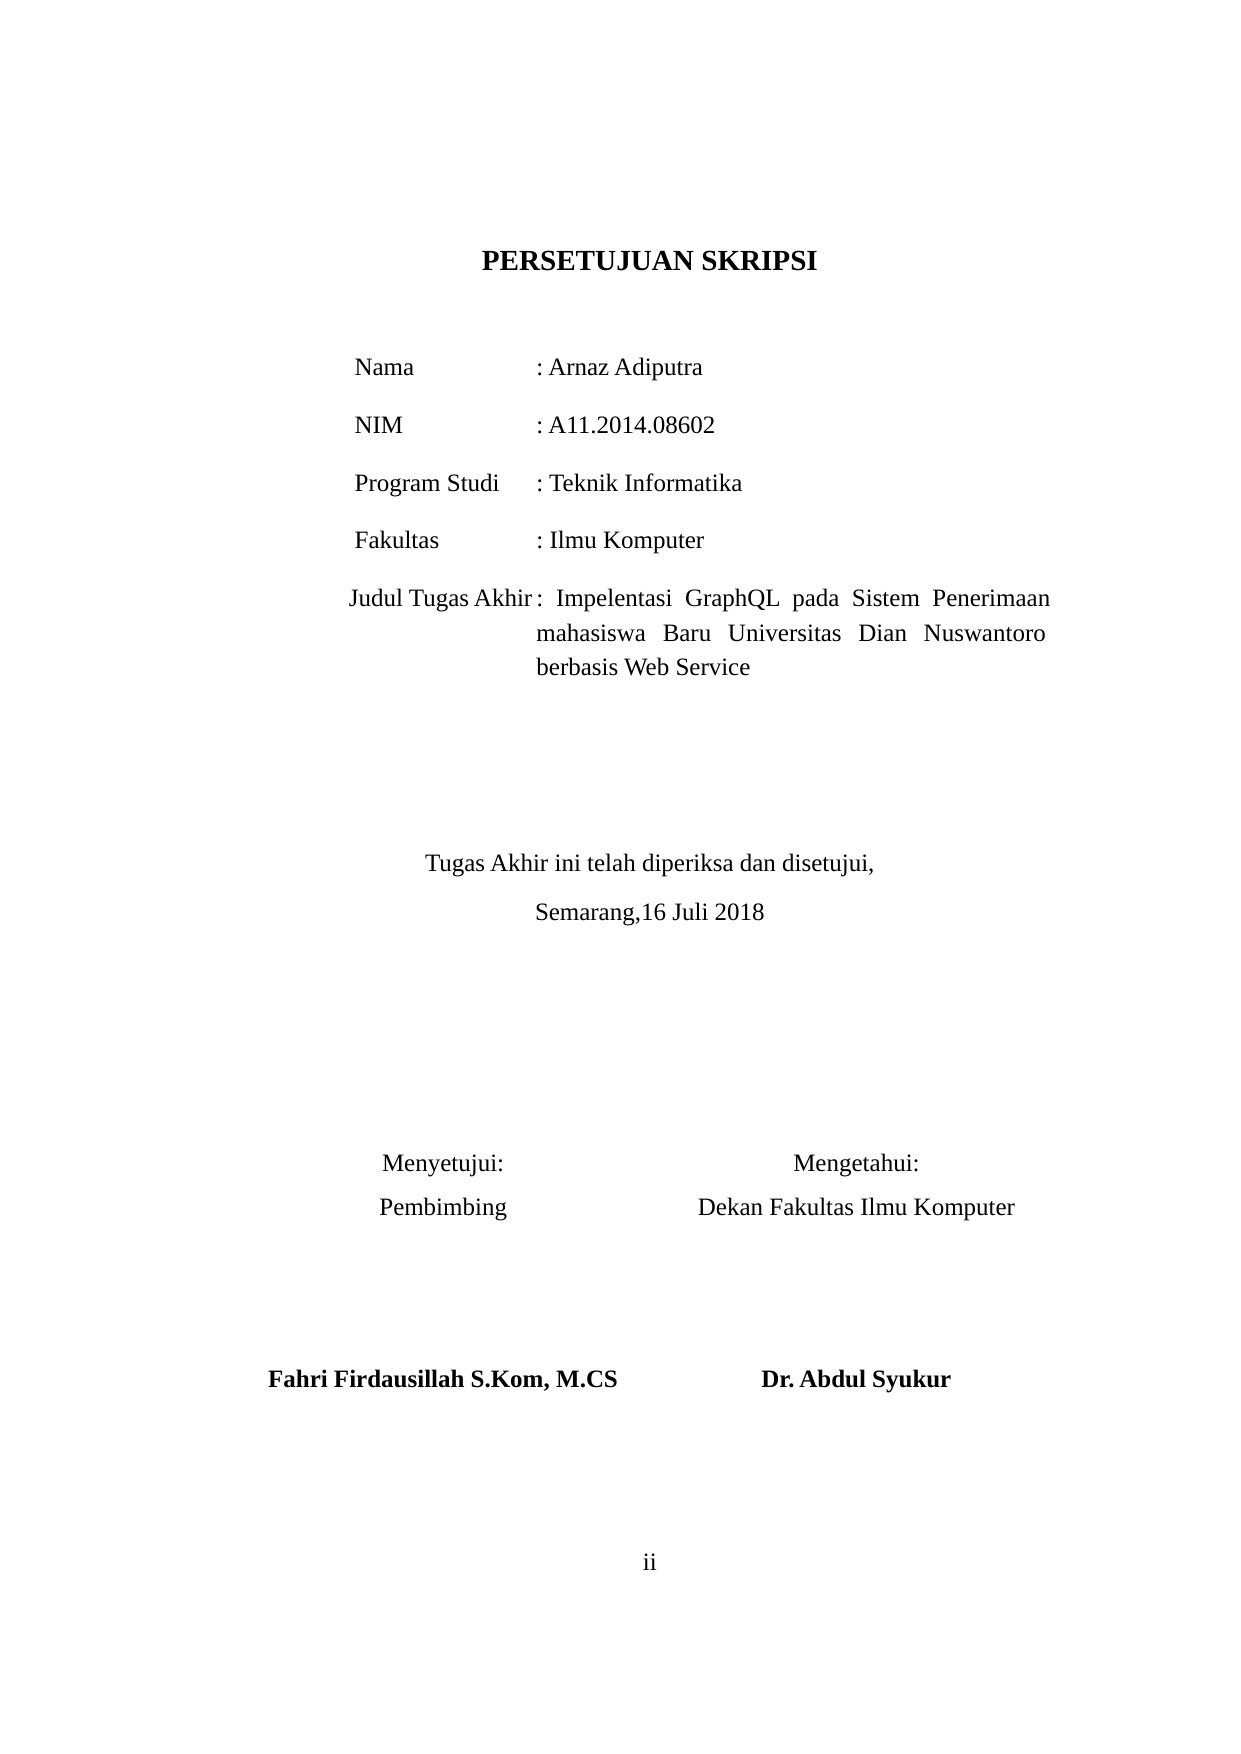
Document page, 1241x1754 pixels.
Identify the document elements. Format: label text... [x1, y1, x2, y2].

subtitle Judul Tugas Akhir : Impelentasi GraphQL pada Sistem Penerimaan mahasiswa Baru Universitas Dian Nuswantoro berbasis Web Service [236, 583, 1063, 681]
table_header Menyetujui: Pembimbing Fahri Firdausillah S.Kom, M.CS [236, 1143, 649, 1398]
subtitle Program Studi : Teknik Informatika [295, 468, 1063, 496]
subtitle Semarang,16 Juli 2018 [236, 897, 1063, 926]
subtitle Fakultas : Ilmu Komputer [295, 525, 1063, 554]
subtitle Tugas Akhir ini telah diperiksa dan disetujui, [236, 848, 1063, 877]
subtitle NIM : A11.2014.08602 [295, 410, 1063, 439]
text persetujuan [236, 236, 1063, 241]
subtitle Nama : Arnaz Adiputra [295, 352, 1063, 381]
subtitle PERSETUJUAN SKRIPSI [236, 243, 1063, 277]
table_header Mengetahui: Dekan Fakultas Ilmu Komputer Dr. Abdul Syukur [650, 1143, 1063, 1398]
